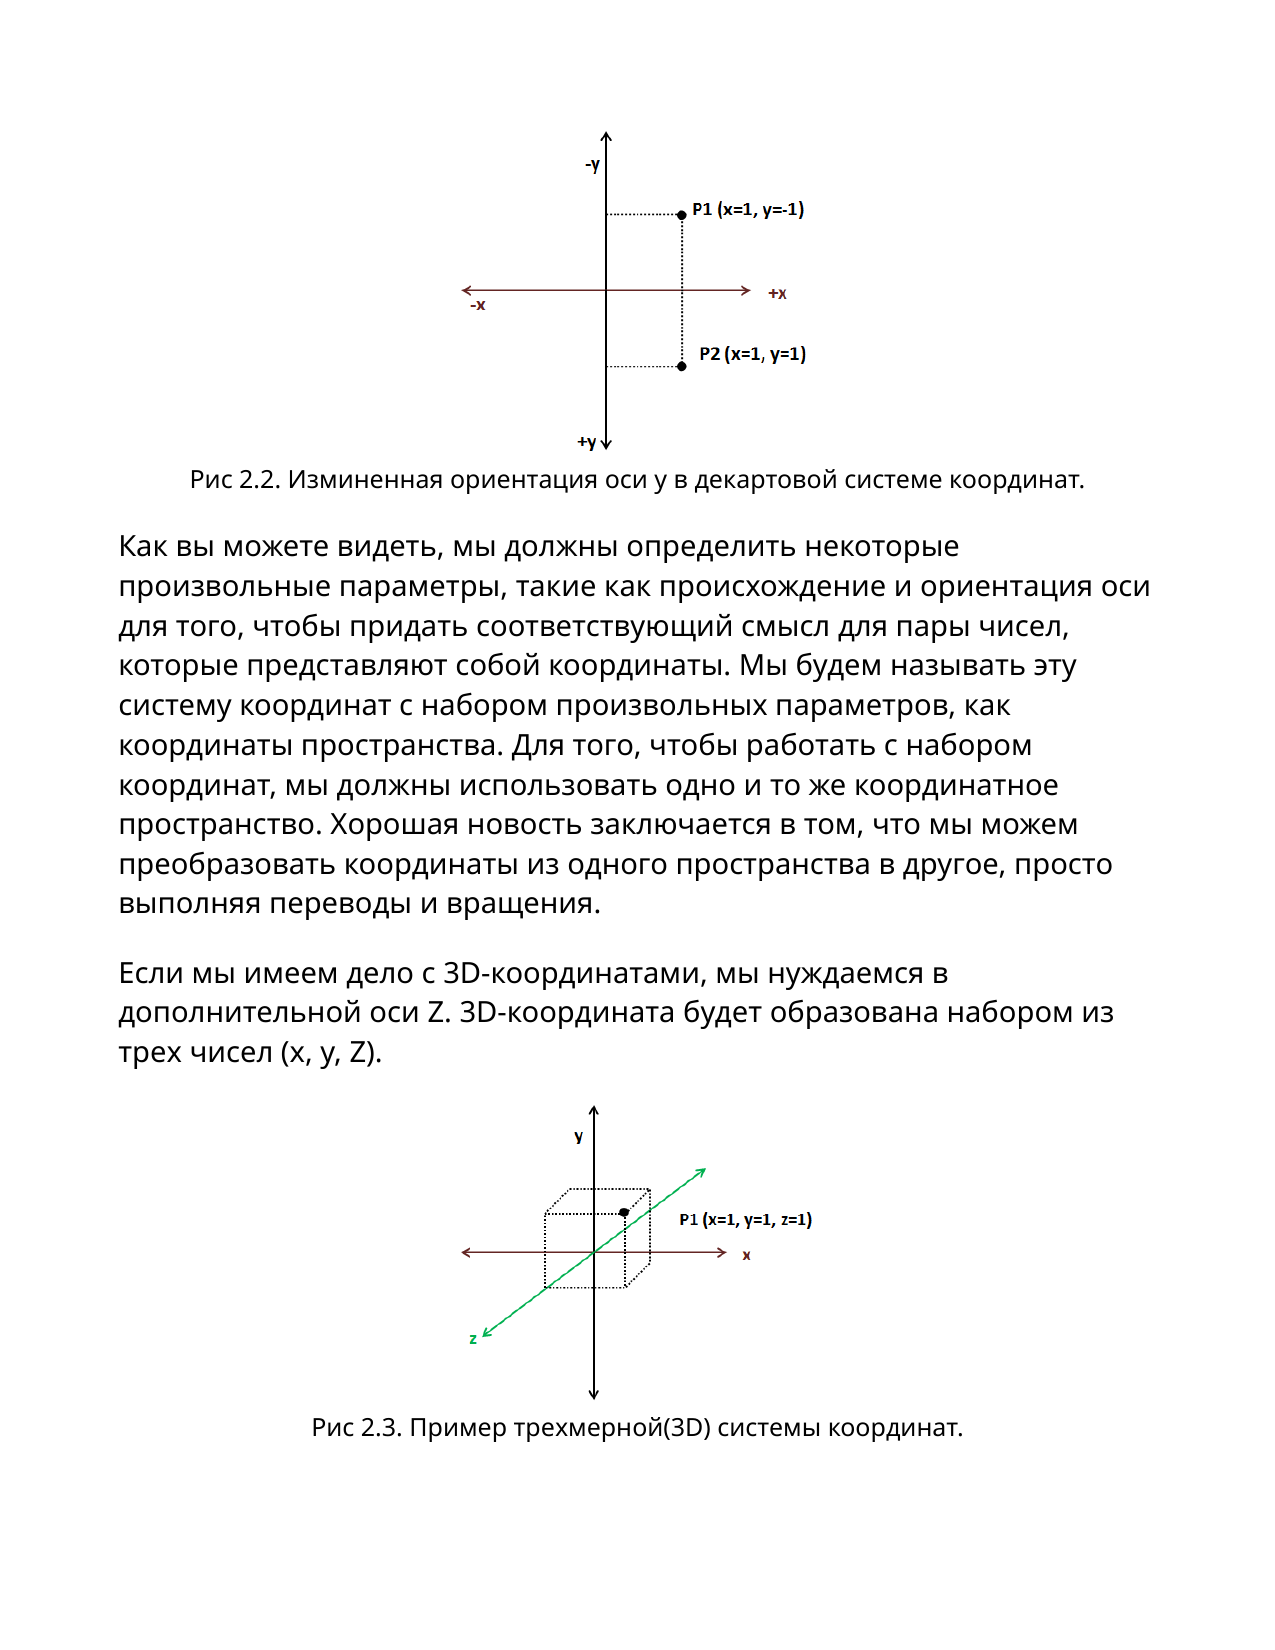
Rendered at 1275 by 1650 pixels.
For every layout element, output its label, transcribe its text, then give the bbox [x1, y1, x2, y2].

text Рис 2.2. Изминенная ориентация оси y в декартовой системе координат. [118, 462, 1157, 496]
text Рис 2.3. Пример трехмерной(3D) системы координат. [118, 1411, 1157, 1444]
picture [449, 1093, 826, 1411]
picture [448, 118, 827, 462]
text Если мы имеем дело с 3D-координатами, мы нуждаемся в дополнительной оси Z. 3D-координата будет образована набором из трех чисел (х, у, Z). [118, 952, 1157, 1071]
text Как вы можете видеть, мы должны определить некоторые произвольные параметры, такие как происхождение и ориентация оси для того, чтобы придать соответствующий смысл для пары чисел, которые представляют собой координаты. Мы будем называть эту систему координат с набором произвольных параметров, как координаты пространства. Для того, чтобы работать с набором координат, мы должны использовать одно и то же координатное пространство. Хорошая новость заключается в том, что мы можем преобразовать координаты из одного пространства в другое, просто выполняя переводы и вращения. [118, 526, 1157, 922]
